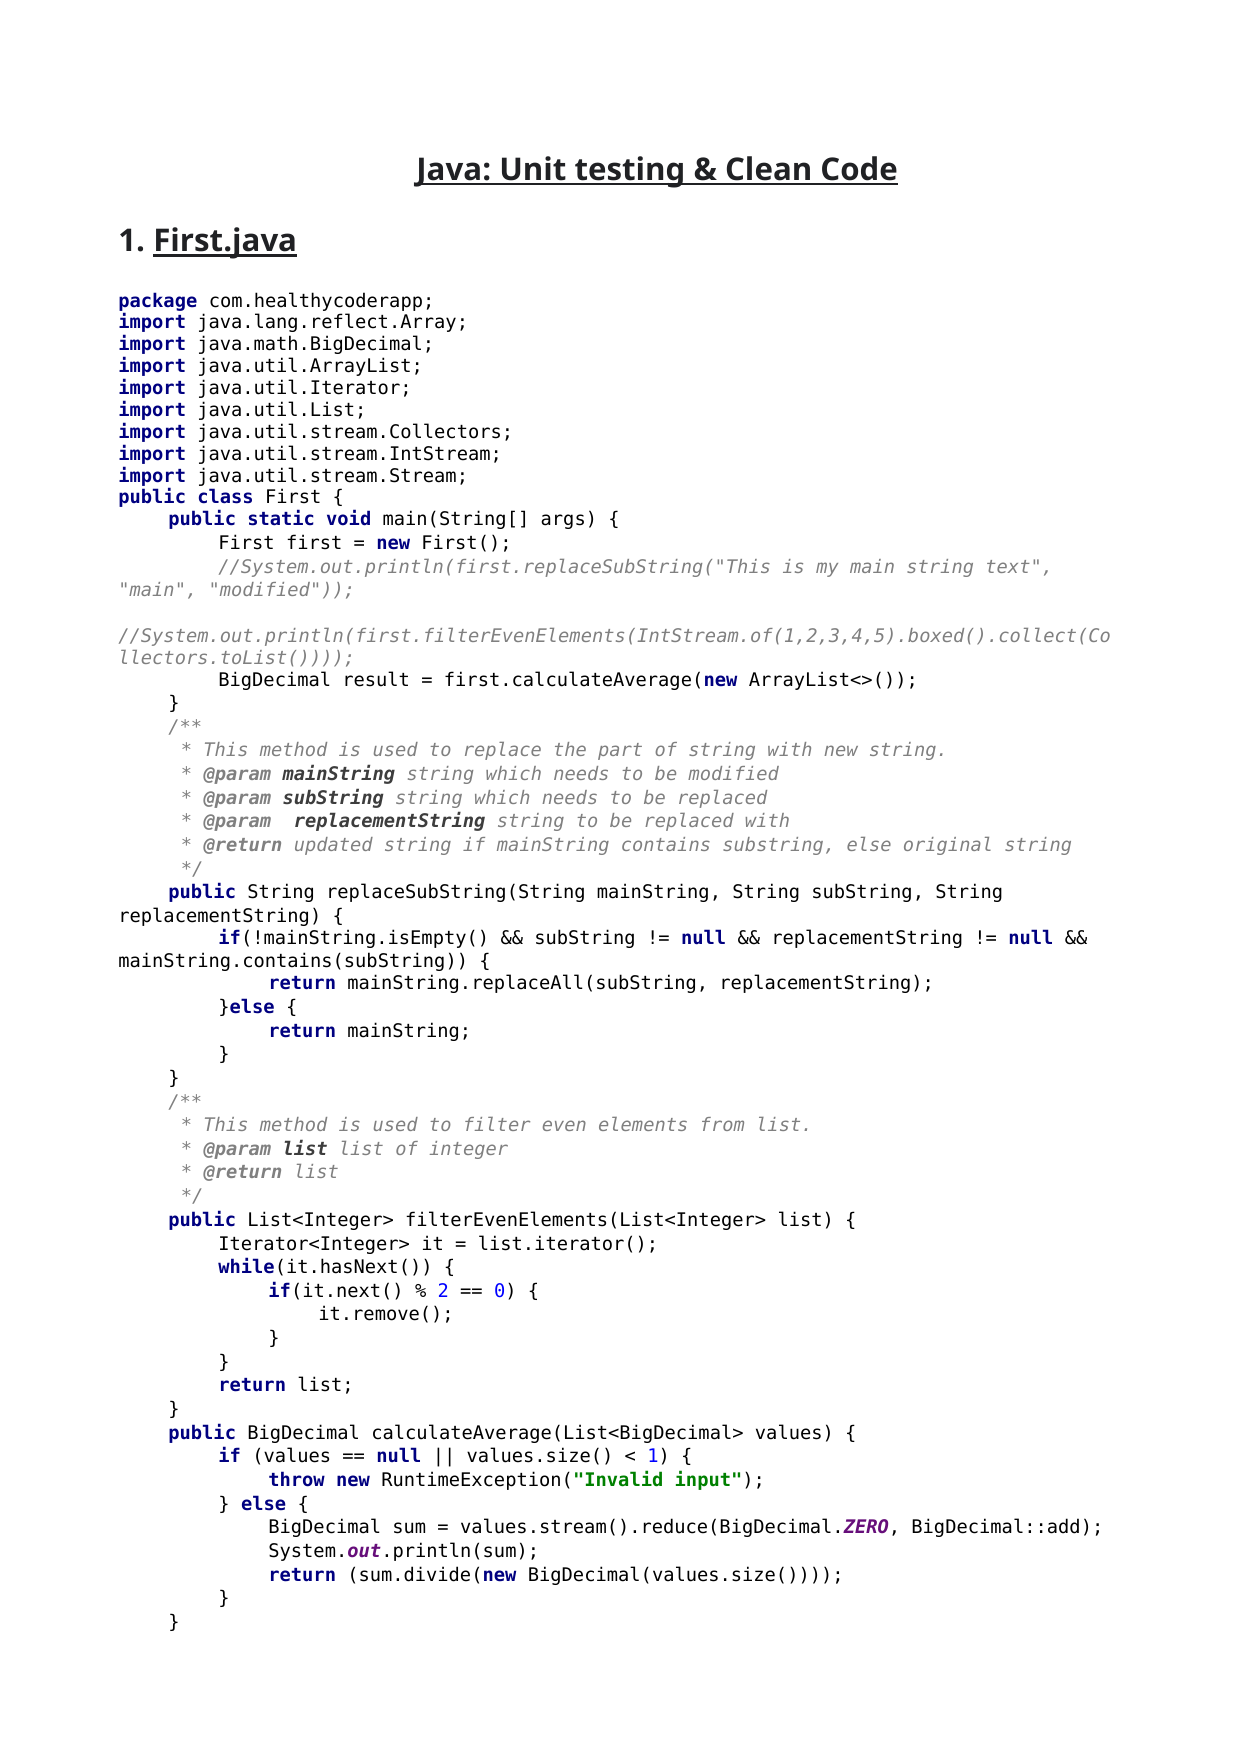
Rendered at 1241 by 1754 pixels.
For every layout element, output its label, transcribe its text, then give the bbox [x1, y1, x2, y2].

text * @return list [118, 1162, 1122, 1185]
text } [118, 1043, 1122, 1067]
text it.remove(); [118, 1303, 1122, 1327]
text return mainString.replaceAll(subString, replacementString); [118, 972, 1122, 996]
text * @param mainString string which needs to be modified [118, 763, 1122, 787]
text BigDecimal result = first.calculateAverage(new ArrayList<>()); [118, 668, 1122, 692]
text package com.healthycoderapp; [118, 289, 1122, 311]
text import java.util.List; [118, 399, 1122, 421]
text } else { [118, 1493, 1122, 1516]
text }else { [118, 996, 1122, 1020]
text System.out.println(sum); [118, 1540, 1122, 1563]
text */ [118, 858, 1122, 881]
text public String replaceSubString(String mainString, String subString, String replacementString) { [118, 881, 1122, 927]
text import java.util.ArrayList; [118, 355, 1122, 377]
text } [118, 1611, 1122, 1634]
text * @param list list of integer [118, 1138, 1122, 1162]
text while(it.hasNext()) { [118, 1256, 1122, 1280]
text */ [118, 1185, 1122, 1209]
text throw new RuntimeException("Invalid input"); [118, 1469, 1122, 1493]
text return list; [118, 1374, 1122, 1398]
text return (sum.divide(new BigDecimal(values.size()))); [118, 1563, 1122, 1587]
text import java.util.stream.Collectors; [118, 421, 1122, 443]
text * This method is used to filter even elements from list. [118, 1114, 1122, 1138]
text if(it.next() % 2 == 0) { [118, 1280, 1122, 1303]
text * @param replacementString string to be replaced with [118, 810, 1122, 834]
text } [118, 1067, 1122, 1091]
text * This method is used to replace the part of string with new string. [118, 739, 1122, 763]
text } [118, 1587, 1122, 1611]
text } [118, 1398, 1122, 1422]
text * @return updated string if mainString contains substring, else original string [118, 834, 1122, 858]
text if (values == null || values.size() < 1) { [118, 1445, 1122, 1469]
text } [118, 692, 1122, 716]
text if(!mainString.isEmpty() && subString != null && replacementString != null && mainString.contains(subString)) { [118, 927, 1122, 972]
text import java.math.BigDecimal; [118, 333, 1122, 355]
text Java: Unit testing & Clean Code [118, 147, 1122, 189]
text public class First { [118, 486, 1122, 508]
text Iterator<Integer> it = list.iterator(); [118, 1232, 1122, 1256]
text import java.lang.reflect.Array; [118, 311, 1122, 333]
text import java.util.stream.IntStream; [118, 443, 1122, 464]
text import java.util.stream.Stream; [118, 464, 1122, 486]
text /** [118, 716, 1122, 739]
text } [118, 1351, 1122, 1374]
text public List<Integer> filterEvenElements(List<Integer> list) { [118, 1209, 1122, 1232]
text public static void main(String[] args) { [118, 508, 1122, 532]
text public BigDecimal calculateAverage(List<BigDecimal> values) { [118, 1422, 1122, 1445]
text 1. First.java [118, 218, 1122, 261]
text import java.util.Iterator; [118, 377, 1122, 399]
text /** [118, 1091, 1122, 1114]
text BigDecimal sum = values.stream().reduce(BigDecimal.ZERO, BigDecimal::add); [118, 1516, 1122, 1540]
text } [118, 1327, 1122, 1351]
text return mainString; [118, 1020, 1122, 1043]
text //System.out.println(first.replaceSubString("This is my main string text", "main", "modified")); [118, 556, 1122, 601]
text * @param subString string which needs to be replaced [118, 787, 1122, 810]
text First first = new First(); [118, 532, 1122, 556]
text //System.out.println(first.filterEvenElements(IntStream.of(1,2,3,4,5).boxed().collect(Collectors.toList()))); [118, 601, 1122, 668]
